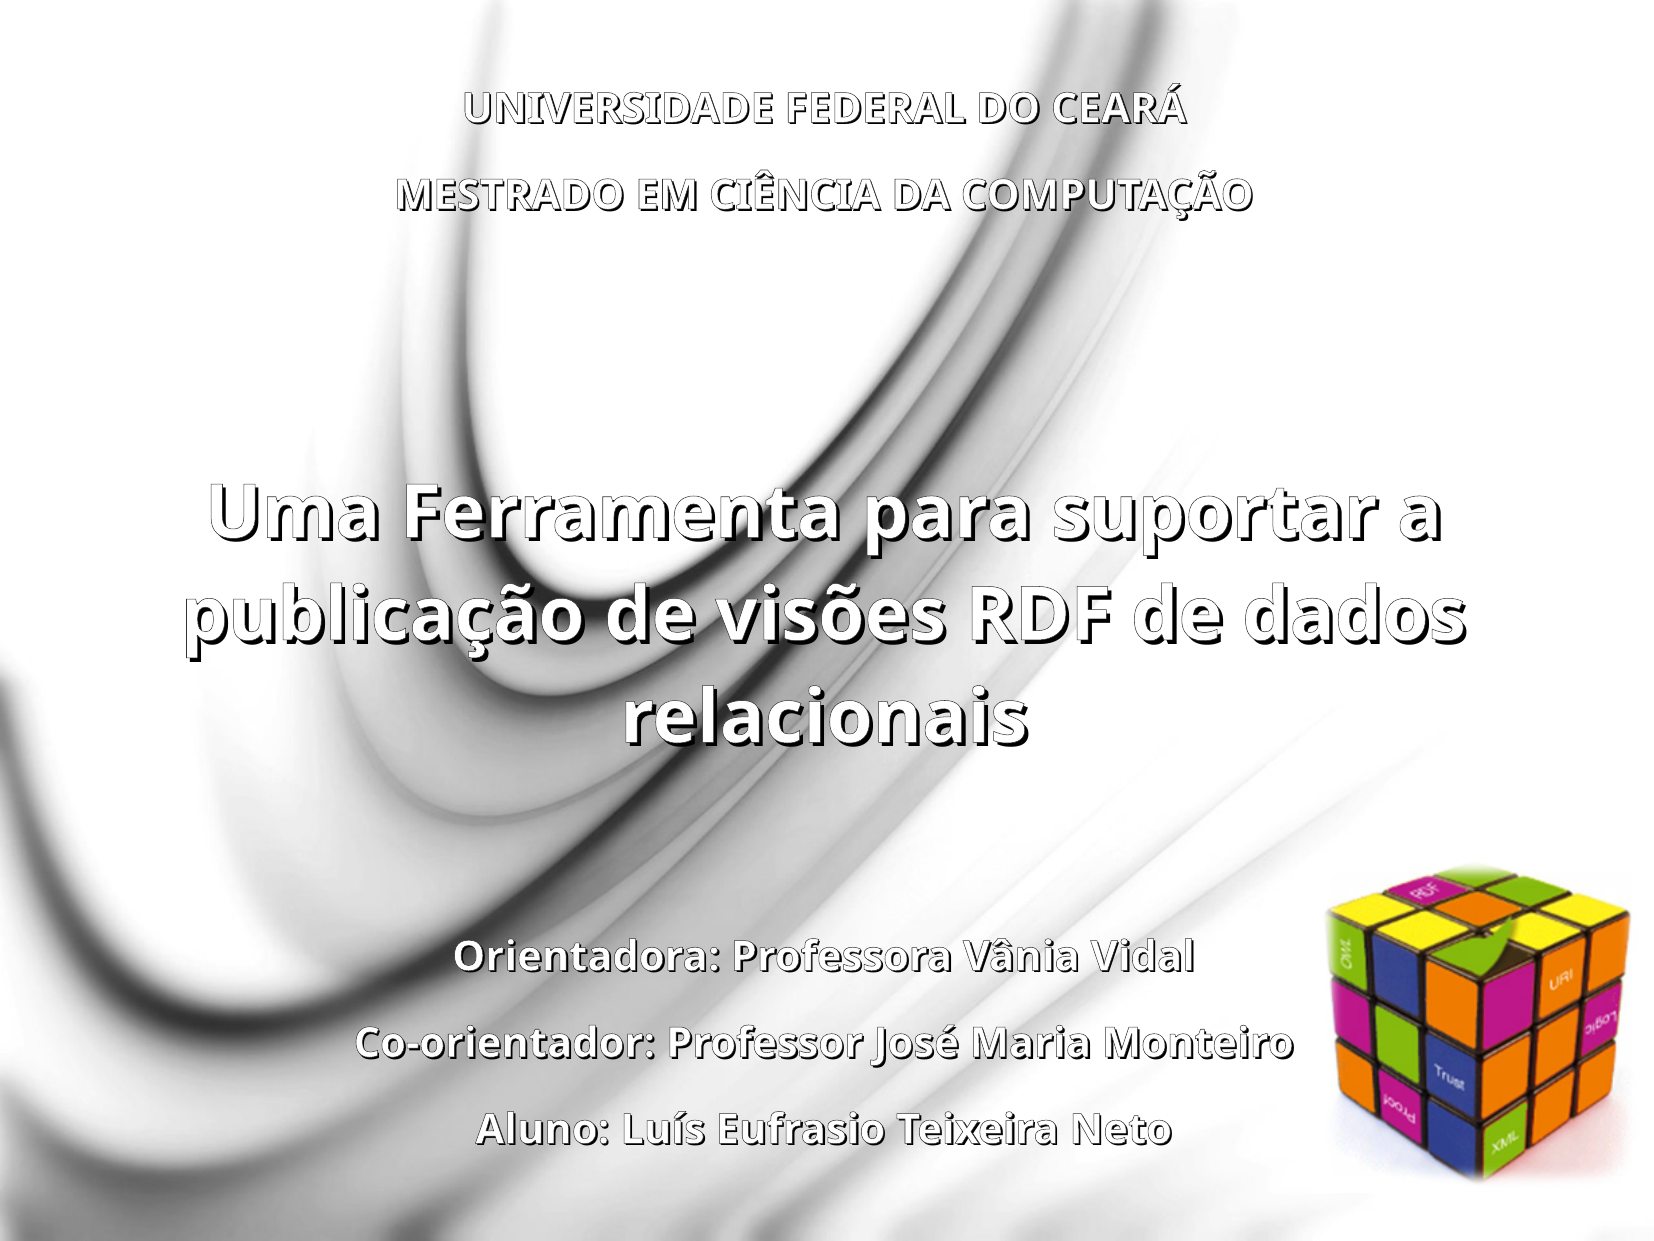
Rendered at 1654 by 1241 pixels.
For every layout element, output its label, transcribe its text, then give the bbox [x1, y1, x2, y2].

list UNIVERSIDADE FEDERAL DO CEARÁ MESTRADO EM CIÊNCIA DA COMPUTAÇÃO Uma Ferramenta para suportar a publicação de visões RDF de dados relacionais Orientadora: Professora Vânia Vidal Co-orientador: Professor José Maria Monteiro Aluno: Luís Eufrasio Teixeira Neto [82, 77, 1565, 1167]
picture [0, 0, 1654, 1241]
